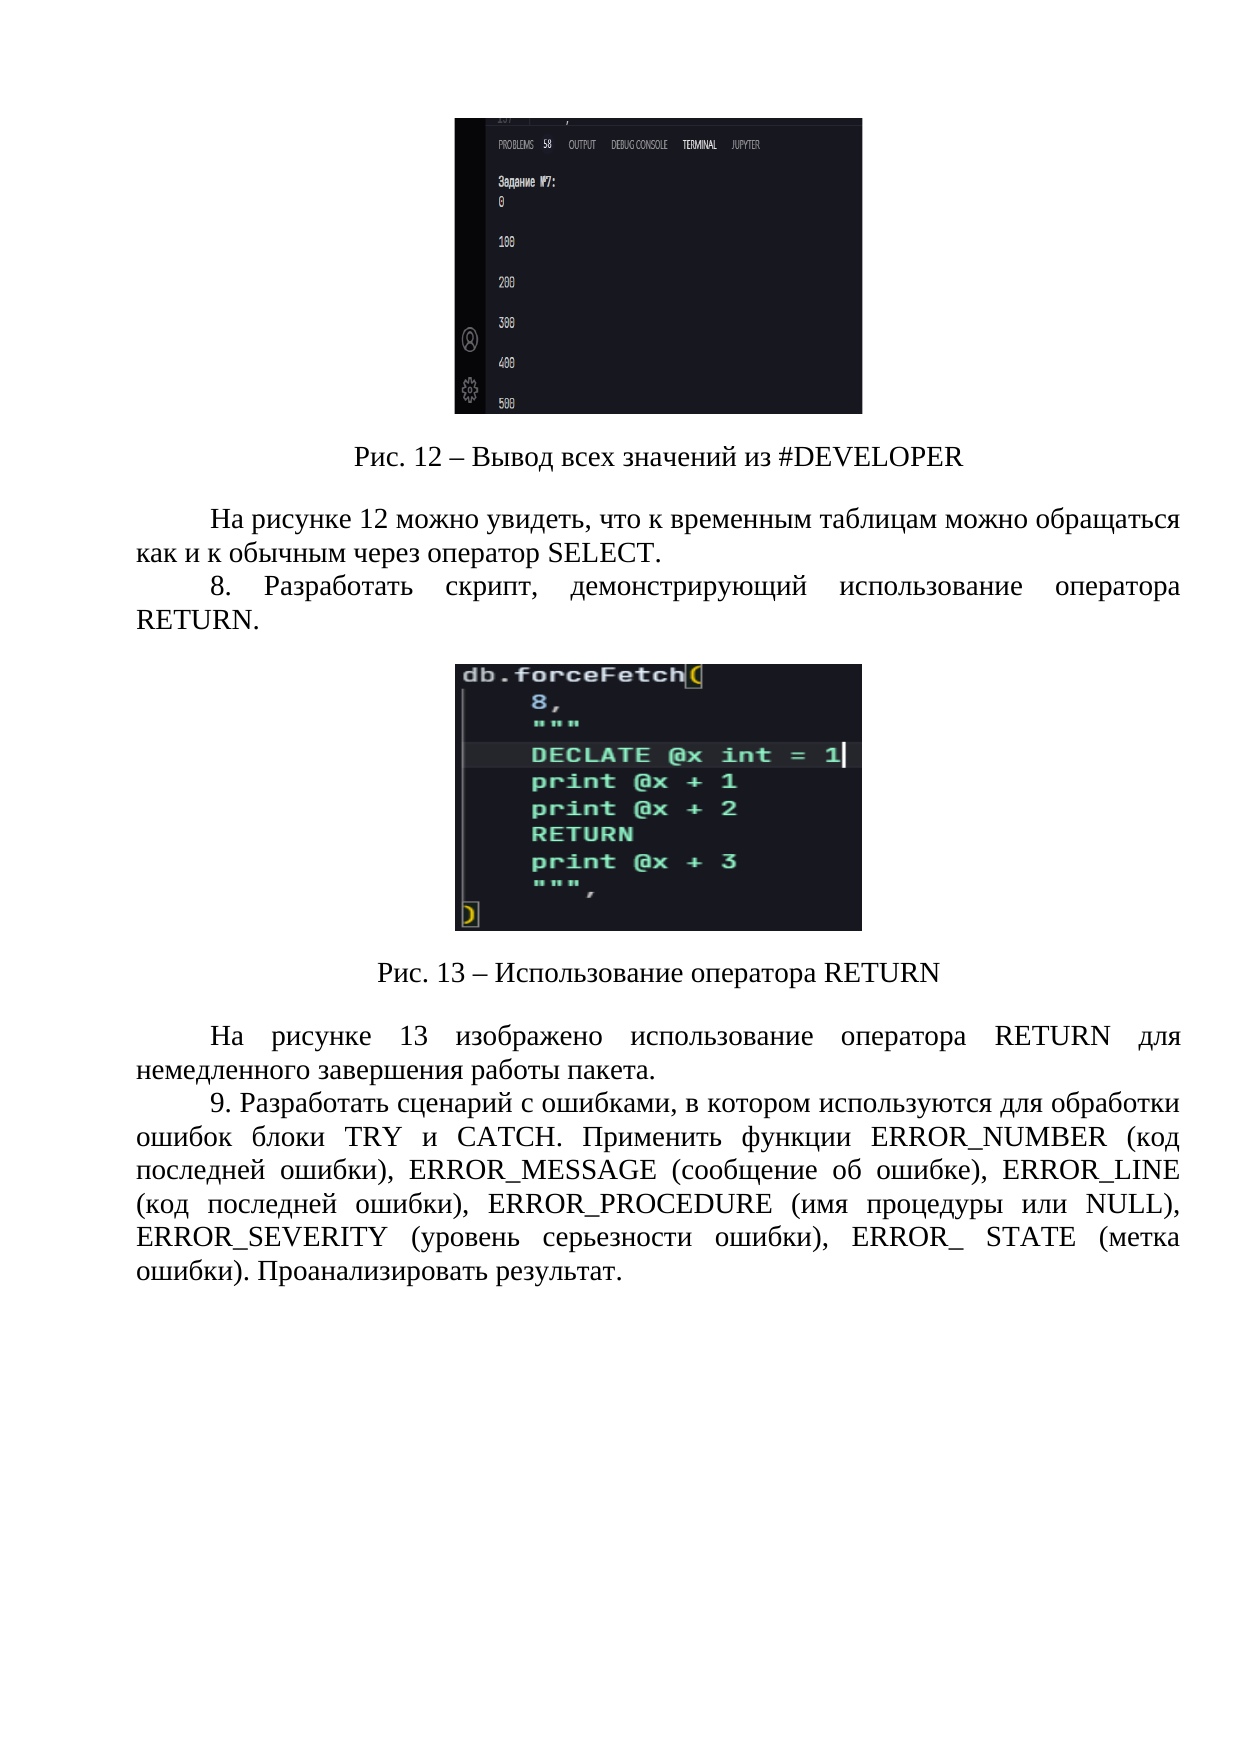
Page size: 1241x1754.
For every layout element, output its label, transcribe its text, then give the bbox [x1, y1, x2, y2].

picture [455, 664, 862, 931]
text Рис. 12 – Вывод всех значений из #DEVELOPER [136, 439, 1181, 472]
text 9. Разработать сценарий с ошибками, в котором используются для обработки ошибок блоки TRY и CATCH. Применить функции ERROR_NUMBER (код последней ошибки), ERROR_MESSAGE (сообщение об ошибке), ERROR_LINE (код последней ошибки), ERROR_PROCEDURE (имя процедуры или NULL), ERROR_SEVERITY (уровень серьезности ошибки), ERROR_ STATE (метка ошибки). Проанализировать результат. [136, 1085, 1181, 1287]
text 8. Разработать скрипт, демонстрирующий использование оператора RETURN. [136, 568, 1181, 636]
text Рис. 13 – Использование оператора RETURN [136, 956, 1181, 989]
picture [454, 118, 863, 414]
text На рисунке 13 изображено использование оператора RETURN для немедленного завершения работы пакета. [136, 1018, 1181, 1085]
text На рисунке 12 можно увидеть, что к временным таблицам можно обращаться как и к обычным через оператор SELECT. [136, 501, 1181, 568]
